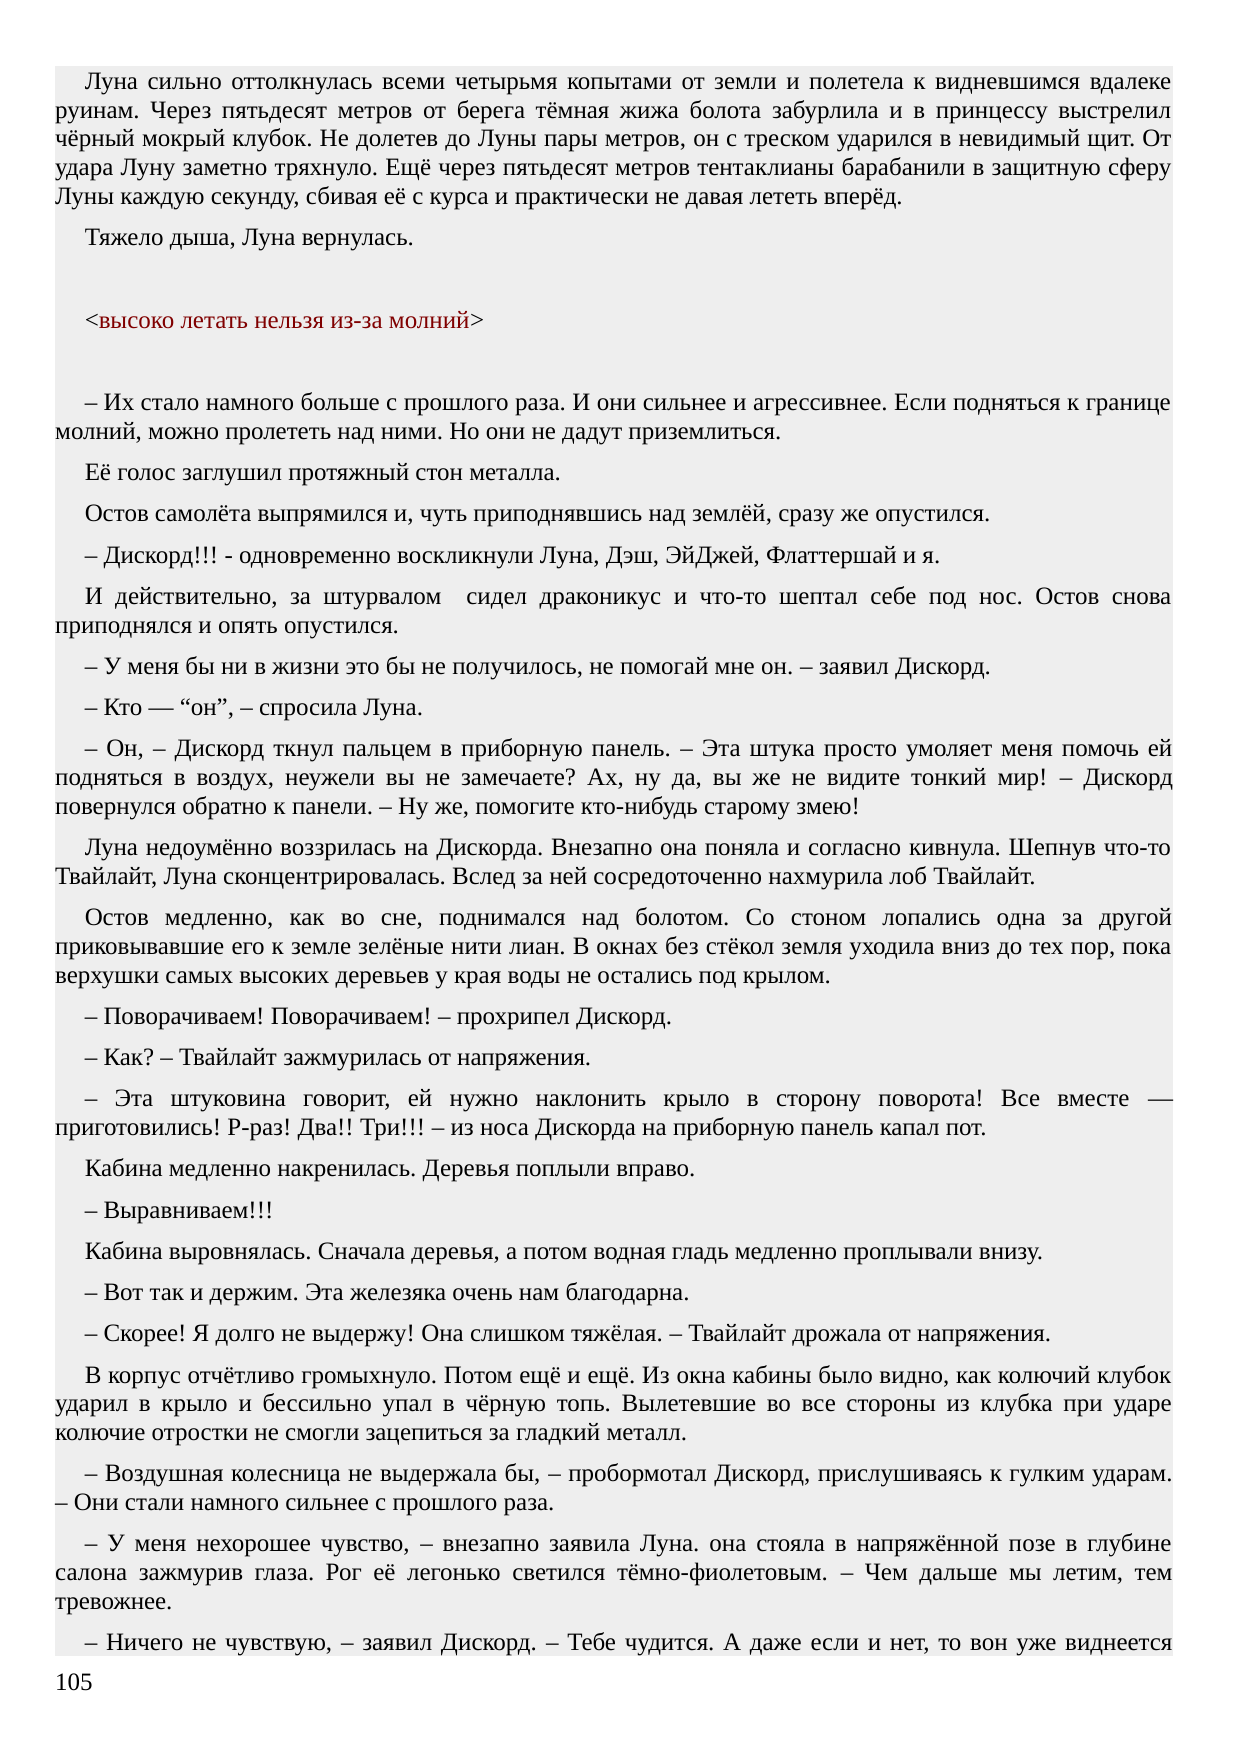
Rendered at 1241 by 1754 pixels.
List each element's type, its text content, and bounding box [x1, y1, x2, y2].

text – Кто — “он”, – спросила Луна. [55, 692, 1173, 721]
text – Поворачиваем! Поворачиваем! – прохрипел Дискорд. [55, 1001, 1173, 1030]
text – Вот так и держим. Эта железяка очень нам благодарна. [55, 1277, 1173, 1306]
text – Дискорд!!! - одновременно воскликнули Луна, Дэш, ЭйДжей, Флаттершай и я. [55, 540, 1173, 568]
text – Их стало намного больше с прошлого раза. И они сильнее и агрессивнее. Если подняться к границе молний, можно пролететь над ними. Но они не дадут приземлиться. [55, 387, 1173, 445]
text – У меня бы ни в жизни это бы не получилось, не помогай мне он. – заявил Дискорд. [55, 651, 1173, 680]
text – У меня нехорошее чувство, – внезапно заявила Луна. она стояла в напряжённой позе в глубине салона зажмурив глаза. Рог её легонько светился тёмно-фиолетовым. – Чем дальше мы летим, тем тревожнее. [55, 1528, 1173, 1615]
text – Эта штуковина говорит, ей нужно наклонить крыло в сторону поворота! Все вместе — приготовились! Р-раз! Два!! Три!!! – из носа Дискорда на приборную панель капал пот. [55, 1083, 1173, 1141]
text Остов самолёта выпрямился и, чуть приподнявшись над землёй, сразу же опустился. [55, 498, 1173, 527]
text Тяжело дыша, Луна вернулась. [55, 222, 1173, 251]
text – Выравниваем!!! [55, 1195, 1173, 1223]
text Остов медленно, как во сне, поднимался над болотом. Со стоном лопались одна за другой приковывавшие его к земле зелёные нити лиан. В окнах без стёкол земля уходила вниз до тех пор, пока верхушки самых высоких деревьев у края воды не остались под крылом. [55, 902, 1173, 988]
text Её голос заглушил протяжный стон металла. [55, 457, 1173, 486]
text И действительно, за штурвалом сидел драконикус и что-то шептал себе под нос. Остов снова приподнялся и опять опустился. [55, 581, 1173, 638]
text <высоко летать нельзя из-за молний> [55, 305, 1173, 333]
text Кабина выровнялась. Сначала деревья, а потом водная гладь медленно проплывали внизу. [55, 1236, 1173, 1265]
text – Скорее! Я долго не выдержу! Она слишком тяжёлая. – Твайлайт дрожала от напряжения. [55, 1318, 1173, 1347]
text Луна сильно оттолкнулась всеми четырьмя копытами от земли и полетела к видневшимся вдалеке руинам. Через пятьдесят метров от берега тёмная жижа болота забурлила и в принцессу выстрелил чёрный мокрый клубок. Не долетев до Луны пары метров, он с треском ударился в невидимый щит. От удара Луну заметно тряхнуло. Ещё через пятьдесят метров тентаклианы барабанили в защитную сферу Луны каждую секунду, сбивая её с курса и практически не давая лететь вперёд. [55, 66, 1173, 210]
text – Как? – Твайлайт зажмурилась от напряжения. [55, 1042, 1173, 1071]
text Луна недоумённо воззрилась на Дискорда. Внезапно она поняла и согласно кивнула. Шепнув что-то Твайлайт, Луна сконцентрировалась. Вслед за ней сосредоточенно нахмурила лоб Твайлайт. [55, 832, 1173, 890]
text В корпус отчётливо громыхнуло. Потом ещё и ещё. Из окна кабины было видно, как колючий клубок ударил в крыло и бессильно упал в чёрную топь. Вылетевшие во все стороны из клубка при ударе колючие отростки не смогли зацепиться за гладкий металл. [55, 1360, 1173, 1446]
text Кабина медленно накренилась. Деревья поплыли вправо. [55, 1153, 1173, 1182]
text – Он, – Дискорд ткнул пальцем в приборную панель. – Эта штука просто умоляет меня помочь ей подняться в воздух, неужели вы не замечаете? Ах, ну да, вы же не видите тонкий мир! – Дискорд повернулся обратно к панели. – Ну же, помогите кто-нибудь старому змею! [55, 733, 1173, 820]
text – Воздушная колесница не выдержала бы, – пробормотал Дискорд, прислушиваясь к гулким ударам. – Они стали намного сильнее с прошлого раза. [55, 1458, 1173, 1516]
text – Ничего не чувствую, – заявил Дискорд. – Тебе чудится. А даже если и нет, то вон уже виднеется [55, 1627, 1173, 1656]
